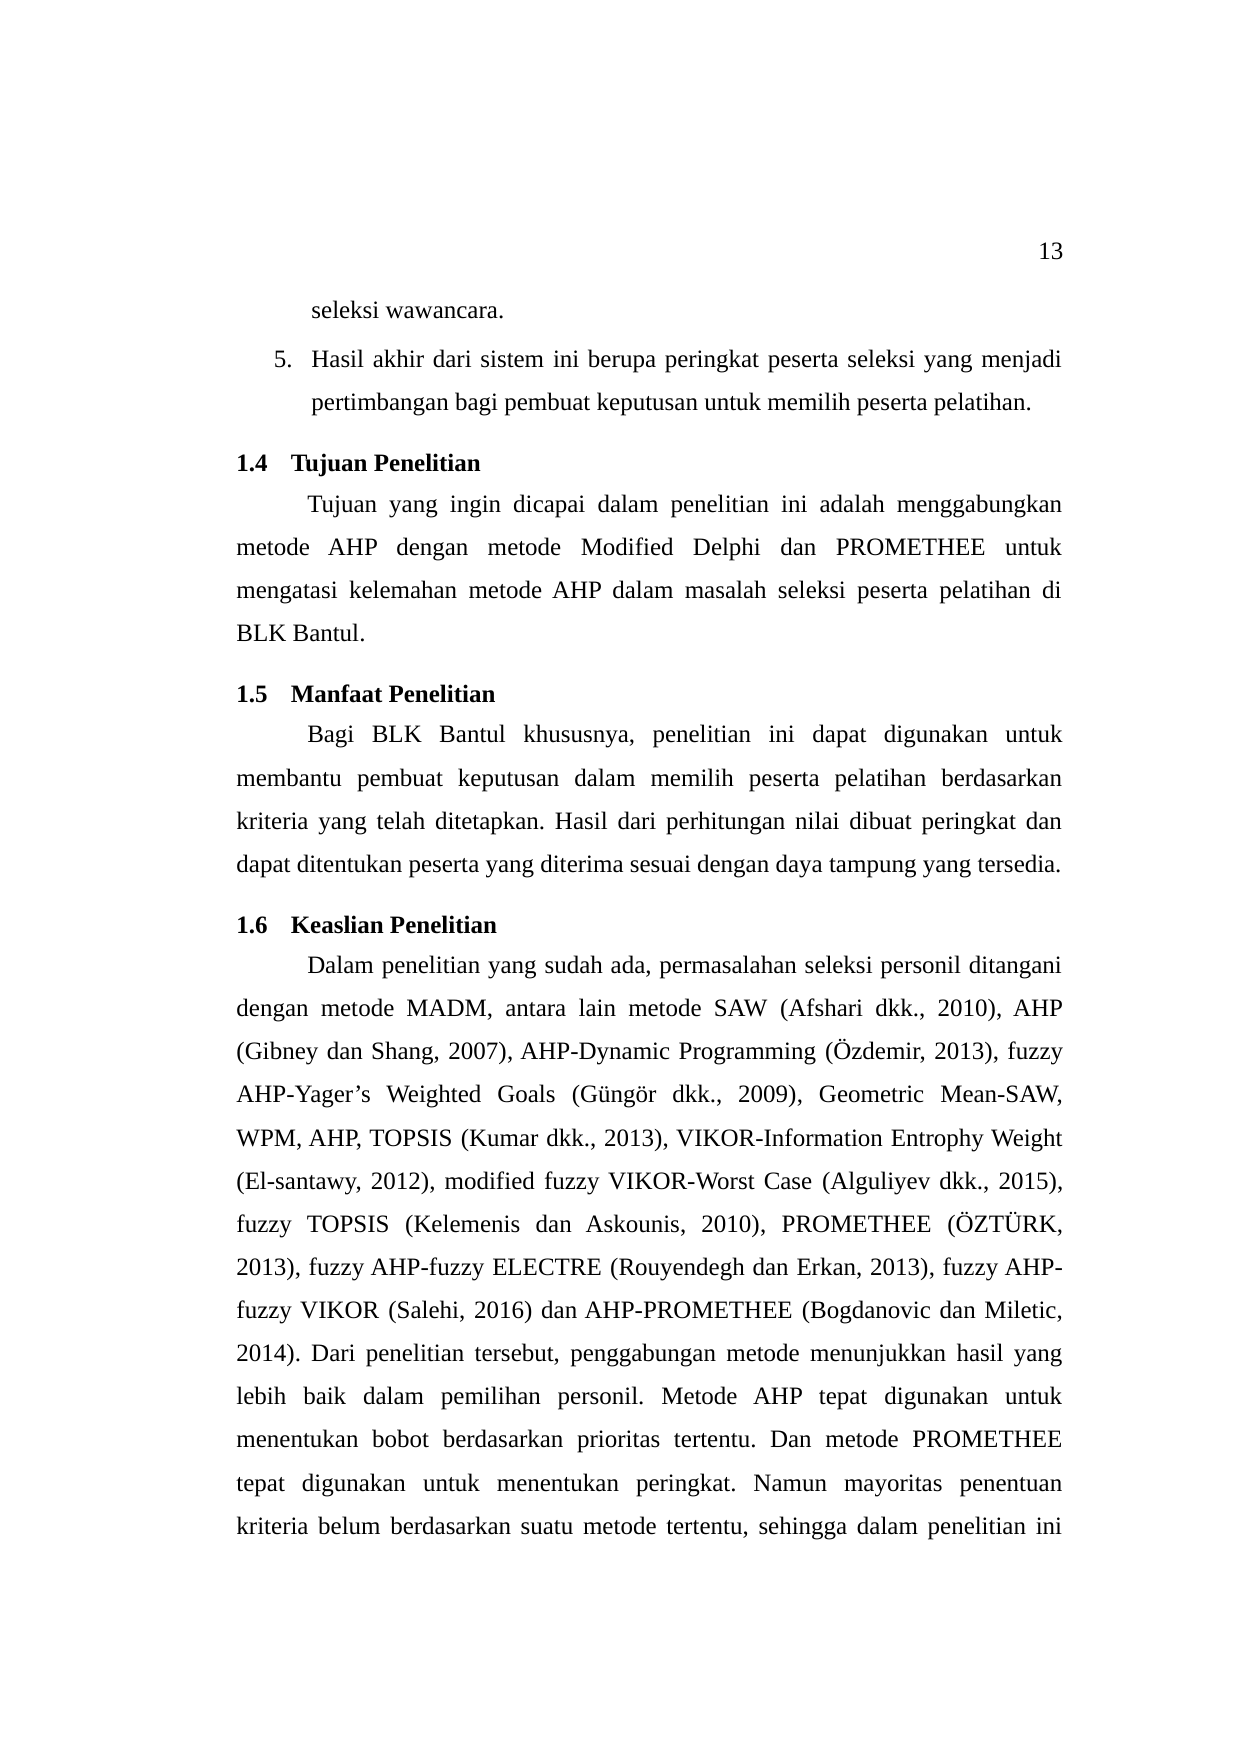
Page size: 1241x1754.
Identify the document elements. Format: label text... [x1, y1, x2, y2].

text Tujuan yang ingin dicapai dalam penelitian ini adalah menggabungkan metode AHP dengan metode Modified Delphi dan PROMETHEE untuk mengatasi kelemahan metode AHP dalam masalah seleksi peserta pelatihan di BLK Bantul. [236, 489, 1063, 647]
list Hasil akhir dari sistem ini berupa peringkat peserta seleksi yang menjadi pertimbangan bagi pembuat keputusan untuk memilih peserta pelatihan. [274, 344, 1063, 416]
subtitle Keaslian Penelitian [236, 910, 1063, 938]
text Dalam penelitian yang sudah ada, permasalahan seleksi personil ditangani dengan metode MADM, antara lain metode SAW (Afshari dkk., 2010), AHP (Gibney dan Shang, 2007), AHP-Dynamic Programming (Özdemir, 2013), fuzzy AHP-Yager’s Weighted Goals (Güngör dkk., 2009), Geometric Mean-SAW, WPM, AHP, TOPSIS (Kumar dkk., 2013), VIKOR-Information Entrophy Weight (El-santawy, 2012), modified fuzzy VIKOR-Worst Case (Alguliyev dkk., 2015), fuzzy TOPSIS (Kelemenis dan Askounis, 2010), PROMETHEE (ÖZTÜRK, 2013), fuzzy AHP-fuzzy ELECTRE (Rouyendegh dan Erkan, 2013), fuzzy AHP-fuzzy VIKOR (Salehi, 2016) dan AHP-PROMETHEE (Bogdanovic dan Miletic, 2014). Dari penelitian tersebut, penggabungan metode menunjukkan hasil yang lebih baik dalam pemilihan personil. Metode AHP tepat digunakan untuk menentukan bobot berdasarkan prioritas tertentu. Dan metode PROMETHEE tepat digunakan untuk menentukan peringkat. Namun mayoritas penentuan kriteria belum berdasarkan suatu metode tertentu, sehingga dalam penelitian ini [236, 950, 1063, 1539]
text Bagi BLK Bantul khususnya, penelitian ini dapat digunakan untuk membantu pembuat keputusan dalam memilih peserta pelatihan berdasarkan kriteria yang telah ditetapkan. Hasil dari perhitungan nilai dibuat peringkat dan dapat ditentukan peserta yang diterima sesuai dengan daya tampung yang tersedia. [236, 719, 1063, 878]
list seleksi wawancara. [274, 295, 1063, 324]
subtitle Manfaat Penelitian [236, 679, 1063, 708]
subtitle Tujuan penelitian [236, 448, 1063, 477]
